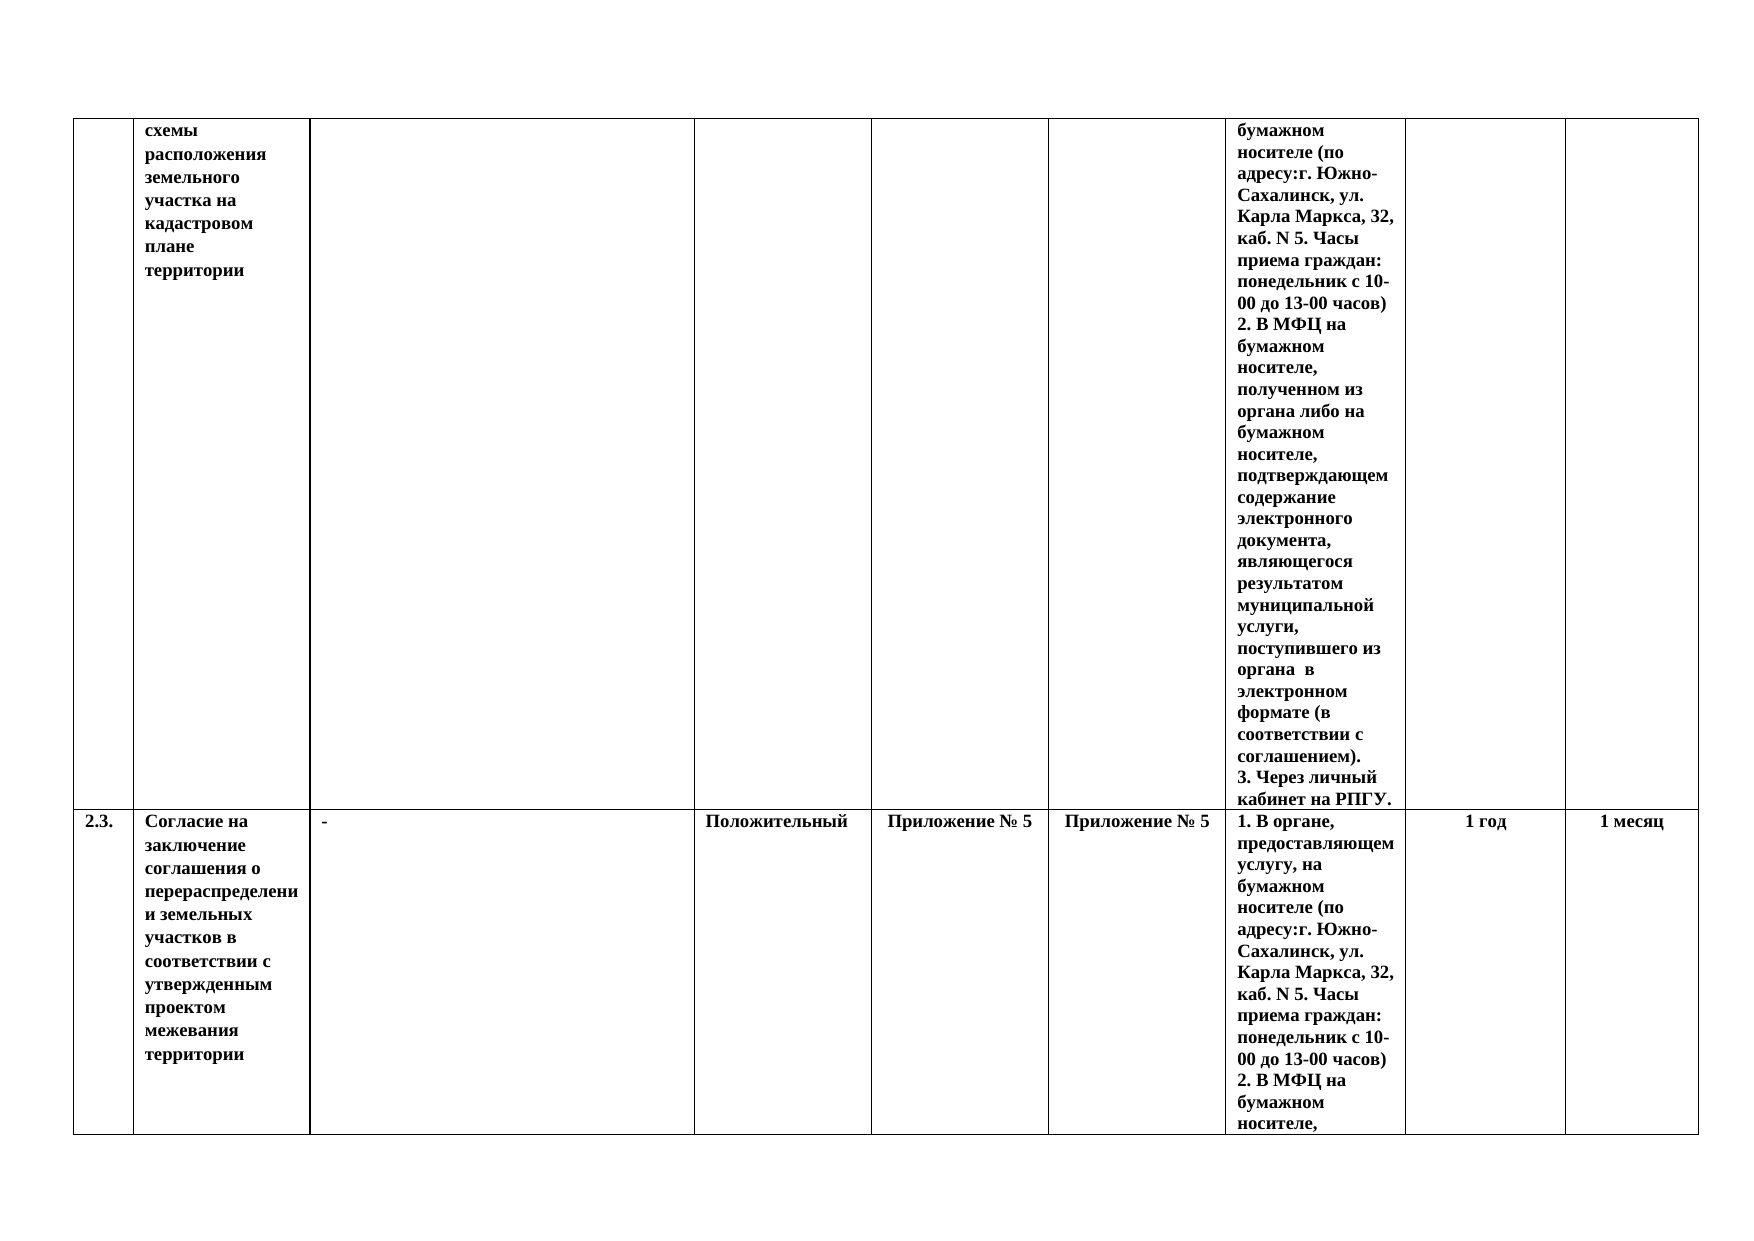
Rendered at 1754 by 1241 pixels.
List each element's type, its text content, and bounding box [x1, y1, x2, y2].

table_cell Согласие на заключение соглашения о перераспределении земельных участков в соответствии с утвержденным проектом межевания территории [134, 810, 309, 1134]
table_cell [1406, 119, 1565, 809]
table_cell бумажном носителе (по адресу:г. Южно-Сахалинск, ул. Карла Маркса, 32, каб. N 5. Часы приема граждан: понедельник с 10-00 до 13-00 часов) 2. В МФЦ на бумажном носителе, полученном из органа либо на бумажном носителе, подтверждающем содержание электронного документа, являющегося результатом муниципальной услуги, поступившего из органа в электронном формате (в соответствии с соглашением). 3. Через личный кабинет на РПГУ. [1226, 119, 1405, 809]
table_cell [872, 119, 1048, 809]
table_cell Приложение № 5 [1049, 810, 1225, 1134]
table_cell [1566, 119, 1698, 809]
table_cell - [311, 119, 694, 809]
table_cell [695, 119, 871, 809]
table_cell схемы расположения земельного участка на кадастровом плане территории [134, 119, 309, 809]
table_cell 2.3. [74, 810, 133, 1134]
table_cell 1 месяц [1566, 810, 1698, 1134]
table_cell - [311, 810, 694, 1134]
table_cell Приложение № 5 [872, 810, 1048, 1134]
table_cell 1 год [1406, 810, 1565, 1134]
table_cell [74, 119, 133, 809]
table_cell Положительный [695, 810, 871, 1134]
table_cell 1. В органе, предоставляющем услугу, на бумажном носителе (по адресу:г. Южно-Сахалинск, ул. Карла Маркса, 32, каб. N 5. Часы приема граждан: понедельник с 10-00 до 13-00 часов) 2. В МФЦ на бумажном носителе, [1226, 810, 1405, 1134]
table_cell [1049, 119, 1225, 809]
